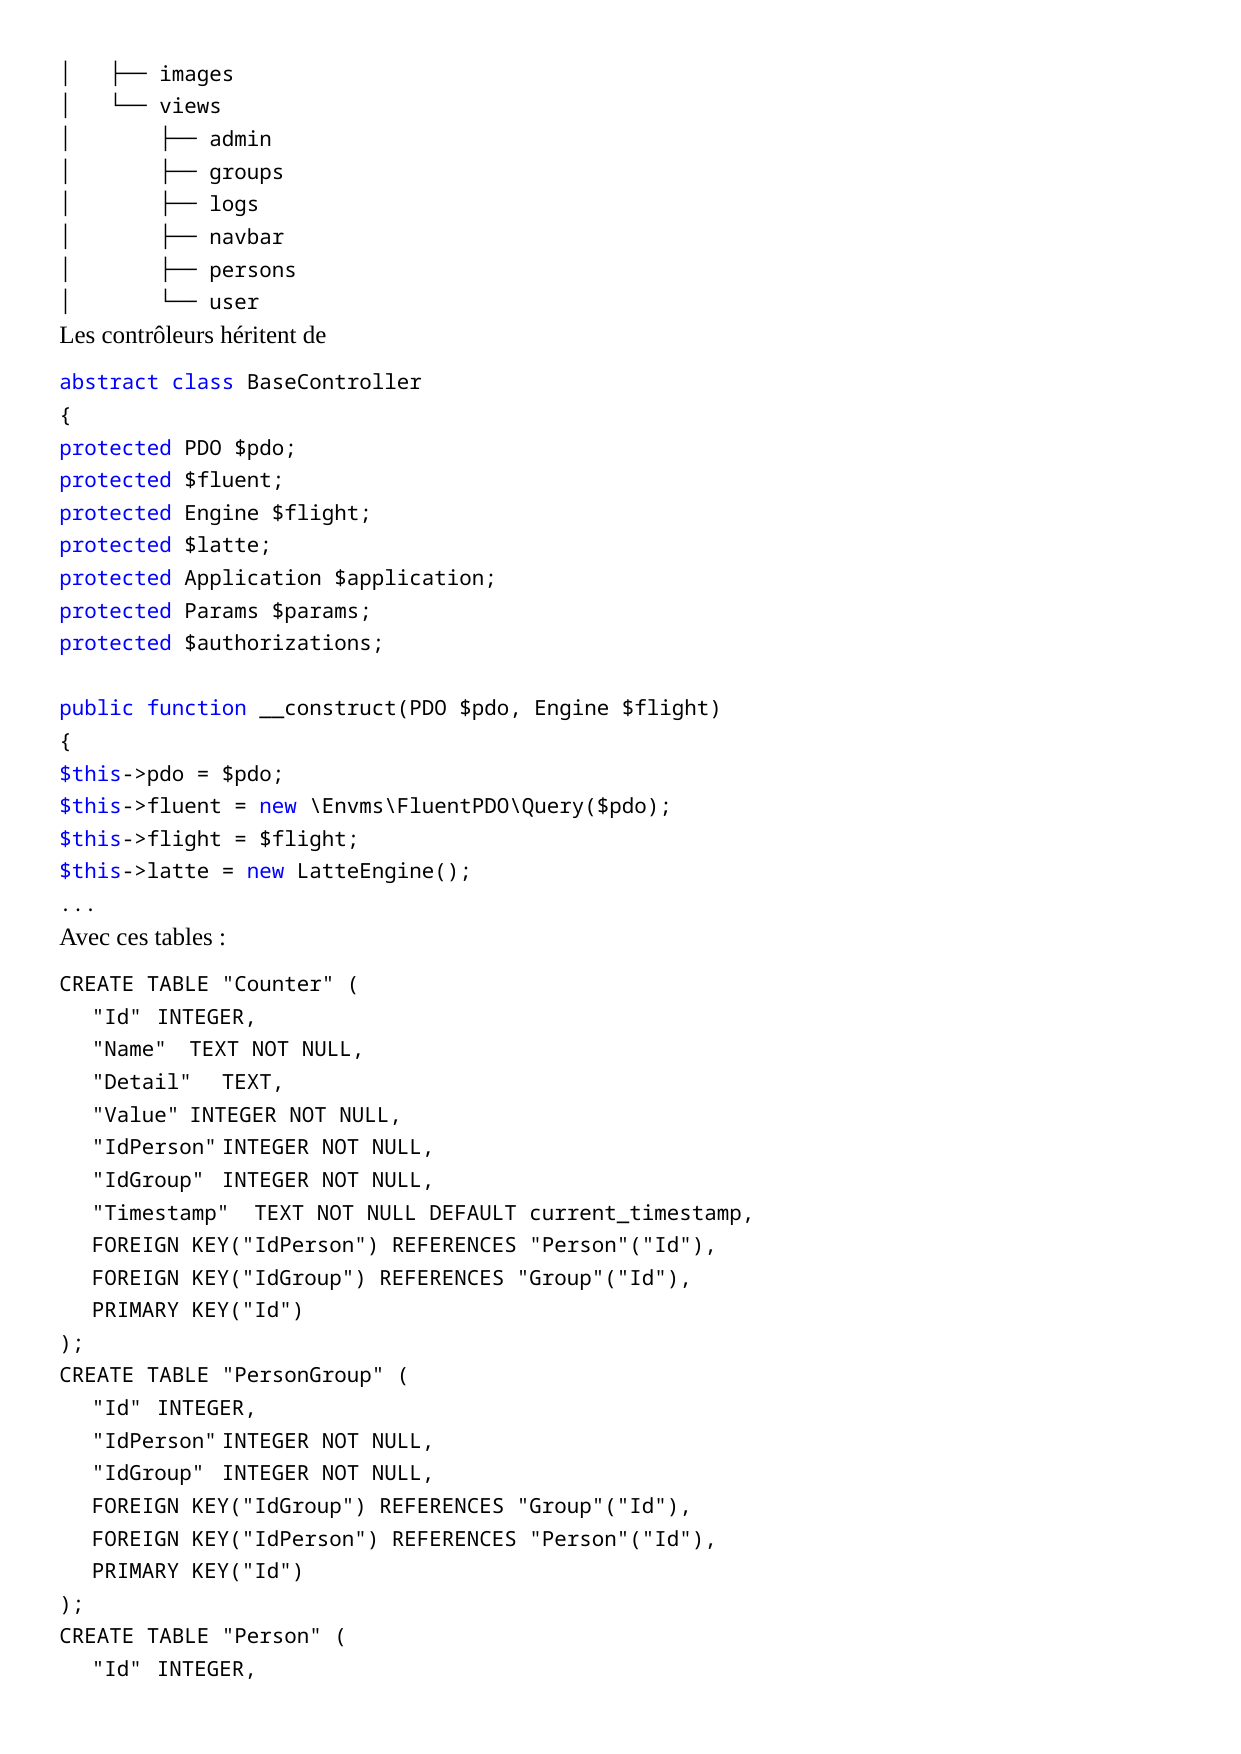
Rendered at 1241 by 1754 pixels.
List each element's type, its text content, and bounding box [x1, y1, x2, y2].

text "Value" INTEGER NOT NULL, [59, 1100, 1181, 1128]
text protected $latte; [59, 531, 1181, 559]
text protected $fluent; [59, 465, 1181, 494]
text $this->latte = new LatteEngine(); [59, 857, 1181, 885]
text protected Engine $flight; [59, 498, 1181, 526]
text ); [59, 1589, 1181, 1617]
text ... [59, 889, 1181, 918]
text protected Application $application; [59, 563, 1181, 592]
text │ └── views [59, 92, 1181, 120]
text "IdPerson" INTEGER NOT NULL, [59, 1132, 1181, 1161]
text │ ├── admin [59, 124, 1181, 153]
text protected PDO $pdo; [59, 433, 1181, 461]
text CREATE TABLE "Counter" ( [59, 969, 1181, 998]
text "Id" INTEGER, [59, 1002, 1181, 1030]
text { [59, 400, 1181, 428]
text │ ├── logs [59, 189, 1181, 218]
text $this->flight = $flight; [59, 824, 1181, 852]
text protected $authorizations; [59, 628, 1181, 657]
text "IdPerson" INTEGER NOT NULL, [59, 1426, 1181, 1454]
text CREATE TABLE "Person" ( [59, 1621, 1181, 1650]
text FOREIGN KEY("IdGroup") REFERENCES "Group"("Id"), [59, 1263, 1181, 1291]
text ); [59, 1328, 1181, 1356]
text $this->fluent = new \Envms\FluentPDO\Query($pdo); [59, 791, 1181, 820]
text "Id" INTEGER, [59, 1654, 1181, 1682]
text FOREIGN KEY("IdPerson") REFERENCES "Person"("Id"), [59, 1230, 1181, 1259]
text { [59, 726, 1181, 754]
text "Id" INTEGER, [59, 1393, 1181, 1422]
text │ ├── navbar [59, 222, 1181, 251]
text PRIMARY KEY("Id") [59, 1295, 1181, 1324]
text abstract class BaseController [59, 367, 1181, 396]
text Avec ces tables : [59, 922, 1181, 951]
text │ ├── groups [59, 157, 1181, 185]
text public function __construct(PDO $pdo, Engine $flight) [59, 693, 1181, 722]
text FOREIGN KEY("IdGroup") REFERENCES "Group"("Id"), [59, 1491, 1181, 1519]
text "IdGroup" INTEGER NOT NULL, [59, 1165, 1181, 1193]
text "Detail" TEXT, [59, 1067, 1181, 1096]
text "Name" TEXT NOT NULL, [59, 1034, 1181, 1063]
text PRIMARY KEY("Id") [59, 1556, 1181, 1585]
text │ └── user [59, 287, 1181, 316]
text $this->pdo = $pdo; [59, 759, 1181, 787]
text protected Params $params; [59, 596, 1181, 624]
text CREATE TABLE "PersonGroup" ( [59, 1361, 1181, 1389]
text "Timestamp" TEXT NOT NULL DEFAULT current_timestamp, [59, 1198, 1181, 1226]
text │ ├── persons [59, 255, 1181, 283]
text Les contrôleurs héritent de [59, 320, 1181, 349]
text │ ├── images [59, 59, 1181, 87]
text "IdGroup" INTEGER NOT NULL, [59, 1458, 1181, 1487]
text FOREIGN KEY("IdPerson") REFERENCES "Person"("Id"), [59, 1524, 1181, 1552]
